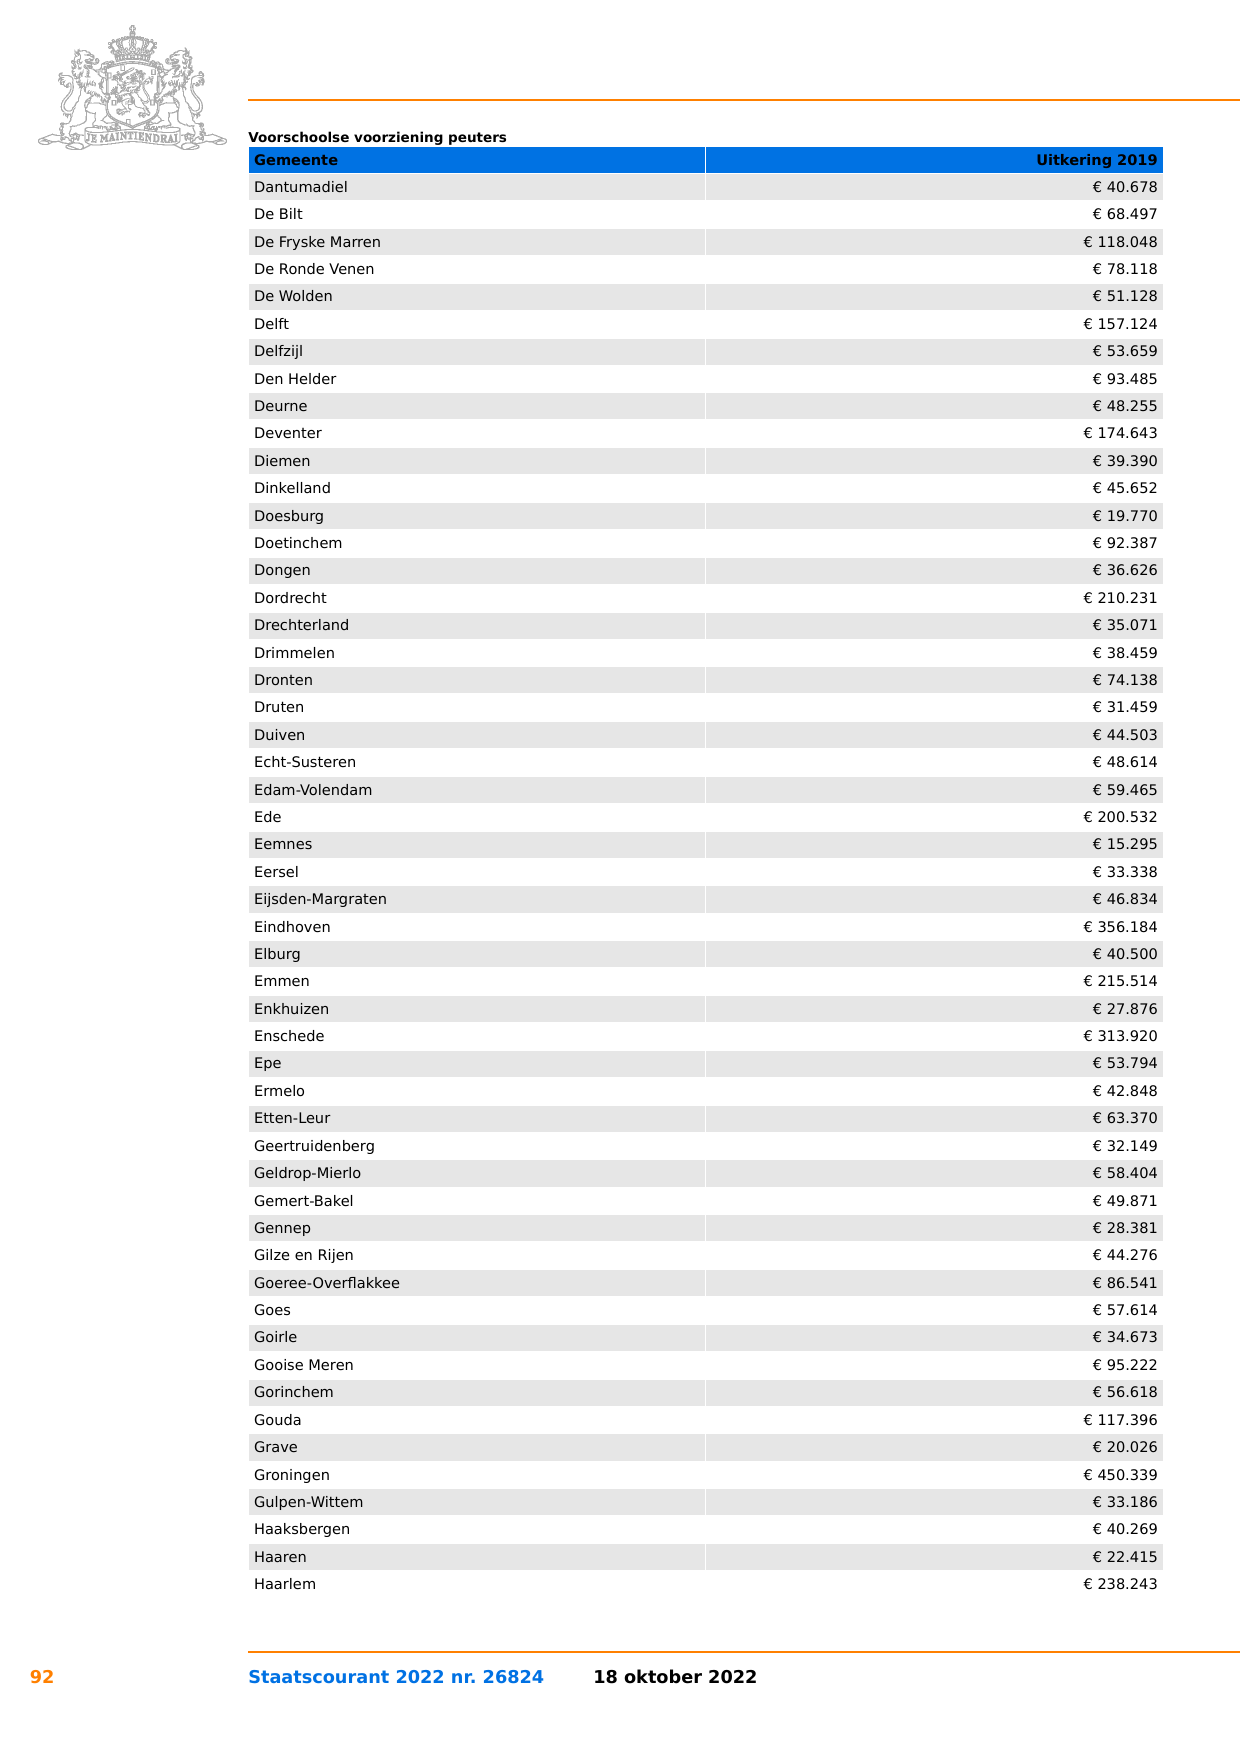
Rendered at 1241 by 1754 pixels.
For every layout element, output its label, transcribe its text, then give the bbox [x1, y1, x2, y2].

table_cell Eersel [249, 859, 705, 885]
table_cell Eemnes [249, 832, 705, 858]
table_cell € 42.848 [706, 1078, 1163, 1104]
table_cell Geldrop-Mierlo [249, 1160, 705, 1187]
table_cell Geertruidenberg [249, 1133, 705, 1159]
table_cell € 38.459 [706, 640, 1163, 666]
table_cell € 78.118 [706, 256, 1163, 283]
table_cell Dantumadiel [249, 174, 705, 200]
table_cell Haaksbergen [249, 1516, 705, 1543]
table_cell € 117.396 [706, 1407, 1163, 1433]
table_cell € 68.497 [706, 201, 1163, 228]
table_cell € 313.920 [706, 1023, 1163, 1050]
table_cell € 53.659 [706, 339, 1163, 365]
table_cell Goeree-Overflakkee [249, 1270, 705, 1296]
table_cell € 27.876 [706, 996, 1163, 1022]
table_cell € 34.673 [706, 1325, 1163, 1351]
table_cell € 32.149 [706, 1133, 1163, 1159]
table_cell € 40.678 [706, 174, 1163, 200]
table_cell € 28.381 [706, 1215, 1163, 1241]
table_cell € 59.465 [706, 777, 1163, 803]
table_cell Gorinchem [249, 1380, 705, 1406]
table_cell Eindhoven [249, 914, 705, 940]
table_cell Epe [249, 1051, 705, 1077]
table_cell € 450.339 [706, 1462, 1163, 1488]
table_cell € 174.643 [706, 421, 1163, 447]
table_cell Haarlem [249, 1571, 705, 1598]
table_cell Doetinchem [249, 530, 705, 557]
table_cell Gouda [249, 1407, 705, 1433]
table_cell Enschede [249, 1023, 705, 1050]
table_cell Dinkelland [249, 475, 705, 502]
table_cell € 36.626 [706, 558, 1163, 584]
table_cell Emmen [249, 969, 705, 995]
table_cell Drimmelen [249, 640, 705, 666]
table_cell Grave [249, 1434, 705, 1461]
table_cell € 22.415 [706, 1544, 1163, 1570]
table_cell Gilze en Rijen [249, 1243, 705, 1269]
table_cell € 86.541 [706, 1270, 1163, 1296]
table_cell € 44.503 [706, 722, 1163, 748]
table_cell Ermelo [249, 1078, 705, 1104]
table_cell Eijsden-Margraten [249, 886, 705, 913]
table_cell Dronten [249, 667, 705, 693]
table_cell Edam-Volendam [249, 777, 705, 803]
table_cell € 49.871 [706, 1188, 1163, 1214]
table_header Voorschoolse voorziening peuters [248, 130, 1163, 146]
table_cell € 95.222 [706, 1352, 1163, 1378]
table_cell Gulpen-Wittem [249, 1489, 705, 1515]
table_cell € 74.138 [706, 667, 1163, 693]
table_cell € 31.459 [706, 695, 1163, 721]
table_cell Deventer [249, 421, 705, 447]
table_cell € 92.387 [706, 530, 1163, 557]
table_cell € 39.390 [706, 448, 1163, 474]
table_cell € 40.269 [706, 1516, 1163, 1543]
picture [38, 25, 227, 150]
table_cell Gemeente [249, 147, 705, 173]
table_cell € 19.770 [706, 503, 1163, 529]
table_cell € 51.128 [706, 284, 1163, 310]
table_cell € 157.124 [706, 311, 1163, 337]
table_cell De Wolden [249, 284, 705, 310]
table_cell € 57.614 [706, 1297, 1163, 1324]
table_cell Haaren [249, 1544, 705, 1570]
table_cell € 118.048 [706, 229, 1163, 255]
table_cell Diemen [249, 448, 705, 474]
table_cell Echt-Susteren [249, 749, 705, 776]
table_cell € 40.500 [706, 941, 1163, 967]
table_cell € 210.231 [706, 585, 1163, 611]
table_cell € 33.338 [706, 859, 1163, 885]
table_cell Delft [249, 311, 705, 337]
table_cell De Fryske Marren [249, 229, 705, 255]
table_cell Uitkering 2019 [706, 147, 1163, 173]
table_cell € 48.614 [706, 749, 1163, 776]
table_cell Deurne [249, 393, 705, 419]
table_cell € 35.071 [706, 613, 1163, 639]
table_cell € 46.834 [706, 886, 1163, 913]
table_cell € 56.618 [706, 1380, 1163, 1406]
table_cell Groningen [249, 1462, 705, 1488]
table_cell € 53.794 [706, 1051, 1163, 1077]
table_cell Dordrecht [249, 585, 705, 611]
table_cell Ede [249, 804, 705, 831]
table_cell Goirle [249, 1325, 705, 1351]
table_cell De Bilt [249, 201, 705, 228]
table_cell € 238.243 [706, 1571, 1163, 1598]
table_cell € 93.485 [706, 366, 1163, 392]
table_cell De Ronde Venen [249, 256, 705, 283]
table_cell Enkhuizen [249, 996, 705, 1022]
table_cell € 33.186 [706, 1489, 1163, 1515]
table_cell € 215.514 [706, 969, 1163, 995]
table_cell € 356.184 [706, 914, 1163, 940]
table_cell Duiven [249, 722, 705, 748]
table_cell Etten-Leur [249, 1106, 705, 1132]
table_cell Elburg [249, 941, 705, 967]
table_cell Gennep [249, 1215, 705, 1241]
table_cell € 200.532 [706, 804, 1163, 831]
table_cell € 20.026 [706, 1434, 1163, 1461]
table_cell € 15.295 [706, 832, 1163, 858]
table_cell € 58.404 [706, 1160, 1163, 1187]
table_cell Doesburg [249, 503, 705, 529]
table_cell Den Helder [249, 366, 705, 392]
table_cell Gooise Meren [249, 1352, 705, 1378]
table_cell Delfzijl [249, 339, 705, 365]
table_cell € 45.652 [706, 475, 1163, 502]
table_cell € 48.255 [706, 393, 1163, 419]
table_cell Gemert-Bakel [249, 1188, 705, 1214]
table_cell € 63.370 [706, 1106, 1163, 1132]
table_cell Goes [249, 1297, 705, 1324]
table_cell Dongen [249, 558, 705, 584]
table_cell Drechterland [249, 613, 705, 639]
table_cell € 44.276 [706, 1243, 1163, 1269]
table_cell Druten [249, 695, 705, 721]
